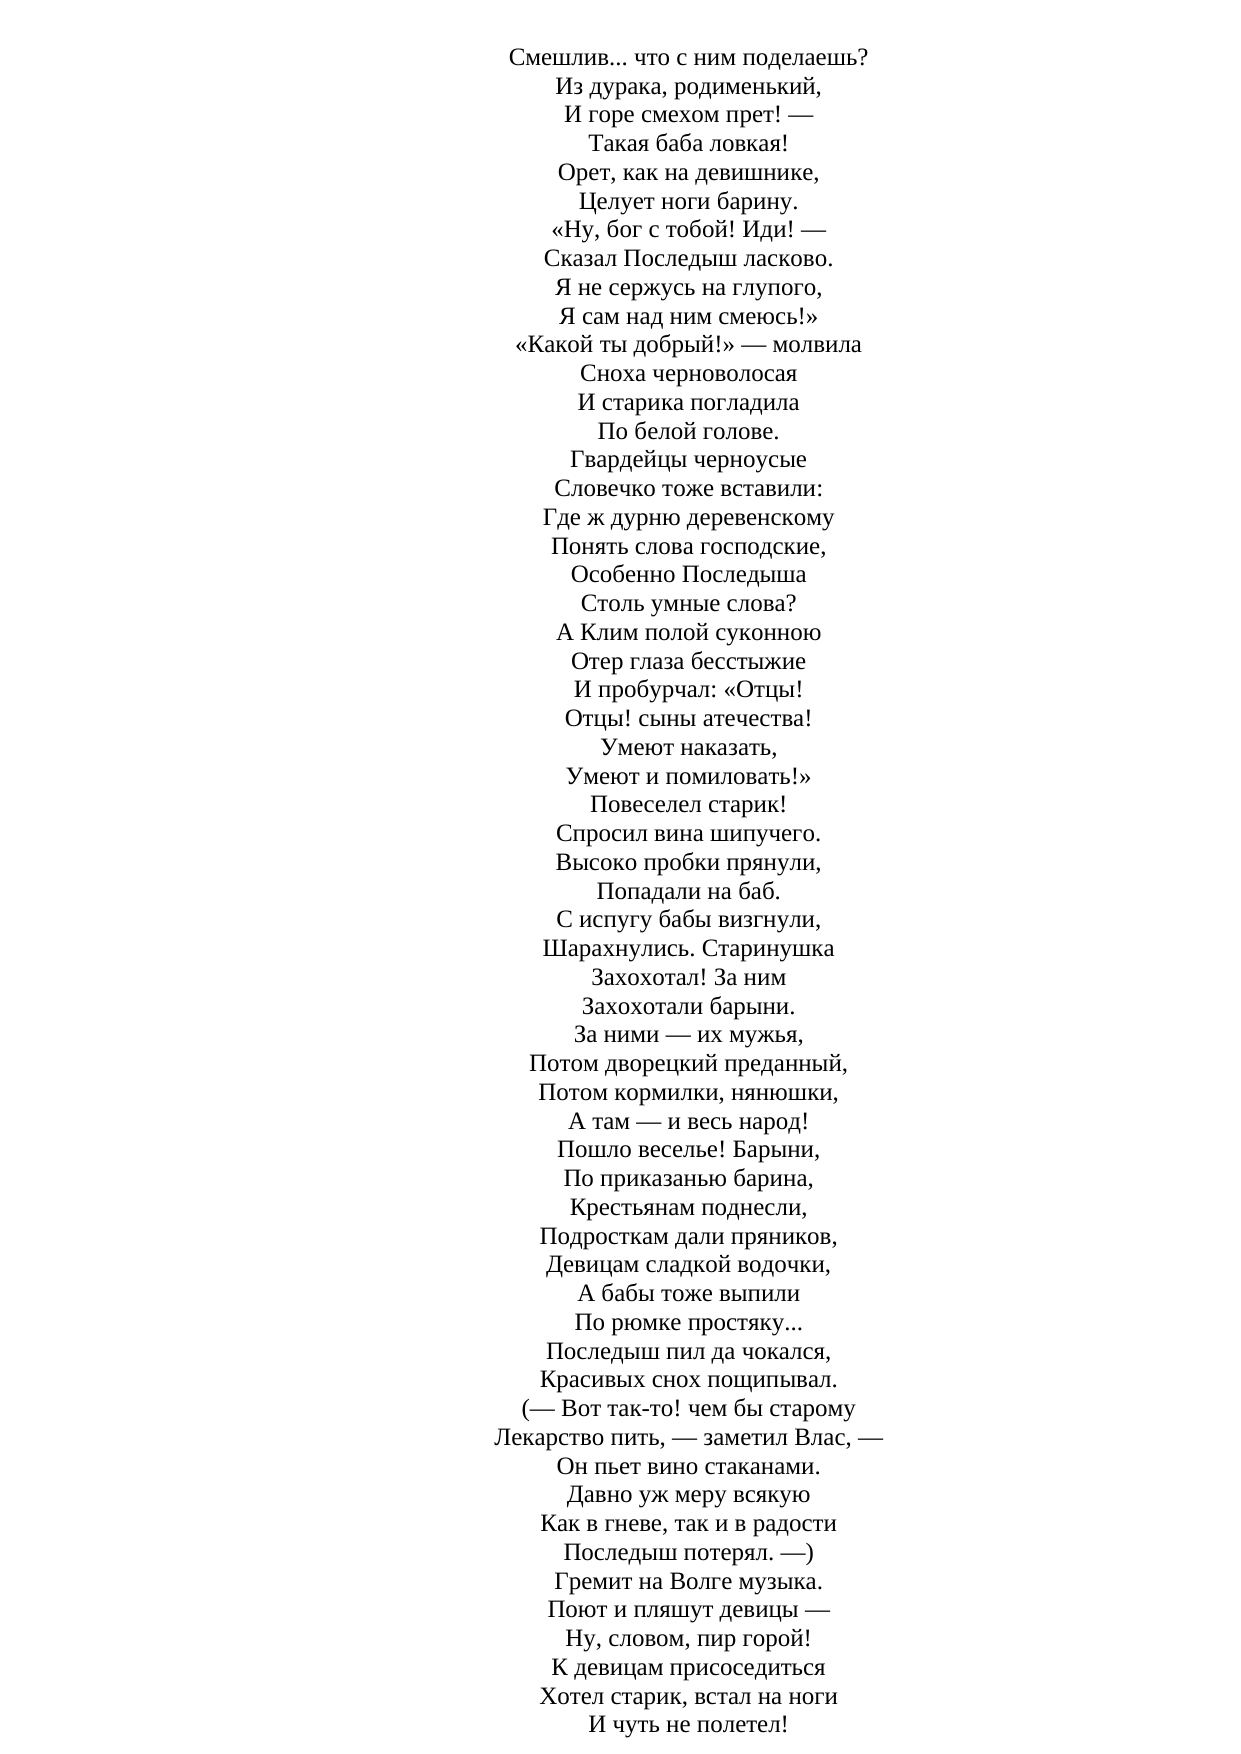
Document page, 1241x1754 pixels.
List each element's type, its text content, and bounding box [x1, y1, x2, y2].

text Сноха черноволосая [136, 358, 1181, 387]
text Он пьет вино стаканами. [136, 1451, 1181, 1479]
text Столь умные слова? [136, 588, 1181, 617]
text Давно уж меру всякую [136, 1479, 1181, 1508]
text Из дурака, родименький, [136, 71, 1181, 99]
text Захохотали барыни. [136, 991, 1181, 1019]
text Отер глаза бесстыжие [136, 646, 1181, 674]
text «Какой ты добрый!» — молвила [136, 329, 1181, 358]
text Ну, словом, пир горой! [136, 1623, 1181, 1652]
text Сказал Последыш ласково. [136, 243, 1181, 272]
text Умеют наказать, [136, 732, 1181, 761]
text Особенно Последыша [136, 559, 1181, 588]
text И чуть не полетел! [136, 1709, 1181, 1738]
text Гремит на Волге музыка. [136, 1566, 1181, 1594]
text Как в гневе, так и в радости [136, 1508, 1181, 1537]
text Красивых снох пощипывал. [136, 1364, 1181, 1393]
text По белой голове. [136, 416, 1181, 444]
text Я не сержусь на глупого, [136, 272, 1181, 301]
text По приказанью барина, [136, 1163, 1181, 1192]
text Подросткам дали пряников, [136, 1221, 1181, 1249]
text И старика погладила [136, 387, 1181, 416]
text Где ж дурню деревенскому [136, 502, 1181, 531]
text Крестьянам поднесли, [136, 1192, 1181, 1221]
text К девицам присоседиться [136, 1652, 1181, 1681]
text Хотел старик, встал на ноги [136, 1681, 1181, 1709]
text И горе смехом прет! — [136, 99, 1181, 128]
text Я сам над ним смеюсь!» [136, 301, 1181, 329]
text Высоко пробки прянули, [136, 847, 1181, 876]
text С испугу бабы визгнули, [136, 904, 1181, 933]
text Последыш потерял. —) [136, 1537, 1181, 1566]
text По рюмке простяку... [136, 1307, 1181, 1336]
text Спросил вина шипучего. [136, 818, 1181, 847]
text А Клим полой суконною [136, 617, 1181, 646]
text Смешлив... что с ним поделаешь? [136, 42, 1181, 71]
text Повеселел старик! [136, 789, 1181, 818]
text Целует ноги барину. [136, 186, 1181, 214]
text Потом кормилки, нянюшки, [136, 1077, 1181, 1106]
text Гвардейцы черноусые [136, 444, 1181, 473]
text Потом дворецкий преданный, [136, 1048, 1181, 1077]
text И пробурчал: «Отцы! [136, 674, 1181, 703]
text Шарахнулись. Старинушка [136, 933, 1181, 962]
text Поют и пляшут девицы — [136, 1594, 1181, 1623]
text Попадали на баб. [136, 876, 1181, 904]
text Пошло веселье! Барыни, [136, 1134, 1181, 1163]
text Отцы! сыны атечества! [136, 703, 1181, 732]
text Словечко тоже вставили: [136, 473, 1181, 502]
text А там — и весь народ! [136, 1106, 1181, 1134]
text Девицам сладкой водочки, [136, 1249, 1181, 1278]
text Умеют и помиловать!» [136, 761, 1181, 789]
text За ними — их мужья, [136, 1019, 1181, 1048]
text Такая баба ловкая! [136, 128, 1181, 157]
text «Ну, бог с тобой! Иди! — [136, 214, 1181, 243]
text Понять слова господские, [136, 531, 1181, 559]
text (— Вот так-то! чем бы старому [136, 1393, 1181, 1422]
text Захохотал! За ним [136, 962, 1181, 991]
text Последыш пил да чокался, [136, 1336, 1181, 1364]
text Лекарство пить, — заметил Влас, — [136, 1422, 1181, 1451]
text А бабы тоже выпили [136, 1278, 1181, 1307]
text Орет, как на девишнике, [136, 157, 1181, 186]
